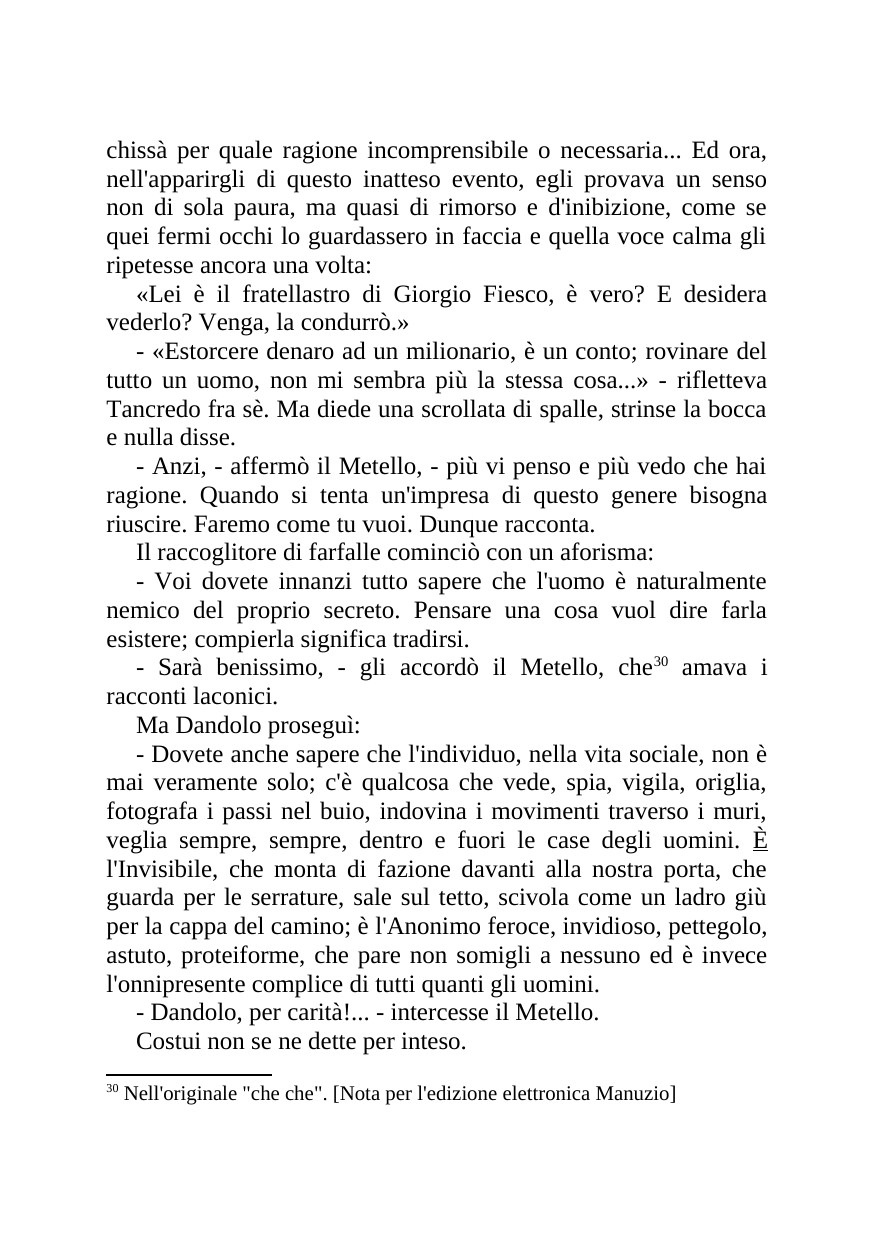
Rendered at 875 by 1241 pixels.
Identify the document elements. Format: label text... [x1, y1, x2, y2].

text - Voi dovete innanzi tutto sapere che l'uomo è naturalmente nemico del proprio secreto. Pensare una cosa vuol dire farla esistere; compierla significa tradirsi. [106, 566, 768, 652]
text Ma Dandolo proseguì: [106, 710, 768, 739]
text - «Estorcere denaro ad un milionario, è un conto; rovinare del tutto un uomo, non mi sembra più la stessa cosa...» - rifletteva Tancredo fra sè. Ma diede una scrollata di spalle, strinse la bocca e nulla disse. [106, 336, 768, 451]
text Il raccoglitore di farfalle cominciò con un aforisma: [106, 537, 768, 566]
text chissà per quale ragione incomprensibile o necessaria... Ed ora, nell'apparirgli di questo inatteso evento, egli provava un senso non di sola paura, ma quasi di rimorso e d'inibizione, come se quei fermi occhi lo guardassero in faccia e quella voce calma gli ripetesse ancora una volta: [106, 135, 768, 279]
text Nell'originale "che che". [Nota per l'edizione elettronica Manuzio] [106, 1081, 768, 1105]
text - Anzi, - affermò il Metello, - più vi penso e più vedo che hai ragione. Quando si tenta un'impresa di questo genere bisogna riuscire. Faremo come tu vuoi. Dunque racconta. [106, 451, 768, 537]
text Costui non se ne dette per inteso. [106, 1026, 768, 1055]
text - Dandolo, per carità!... - intercesse il Metello. [106, 997, 768, 1026]
text - Dovete anche sapere che l'individuo, nella vita sociale, non è mai veramente solo; c'è qualcosa che vede, spia, vigila, origlia, fotografa i passi nel buio, indovina i movimenti traverso i muri, veglia sempre, sempre, dentro e fuori le case degli uomini. È l'Invisibile, che monta di fazione davanti alla nostra porta, che guarda per le serrature, sale sul tetto, scivola come un ladro giù per la cappa del camino; è l'Anonimo feroce, invidioso, pettegolo, astuto, proteiforme, che pare non somigli a nessuno ed è invece l'onnipresente complice di tutti quanti gli uomini. [106, 739, 768, 997]
text - Sarà benissimo, - gli accordò il Metello, che amava i racconti laconici. [106, 652, 768, 710]
text «Lei è il fratellastro di Giorgio Fiesco, è vero? E desidera vederlo? Venga, la condurrò.» [106, 279, 768, 336]
